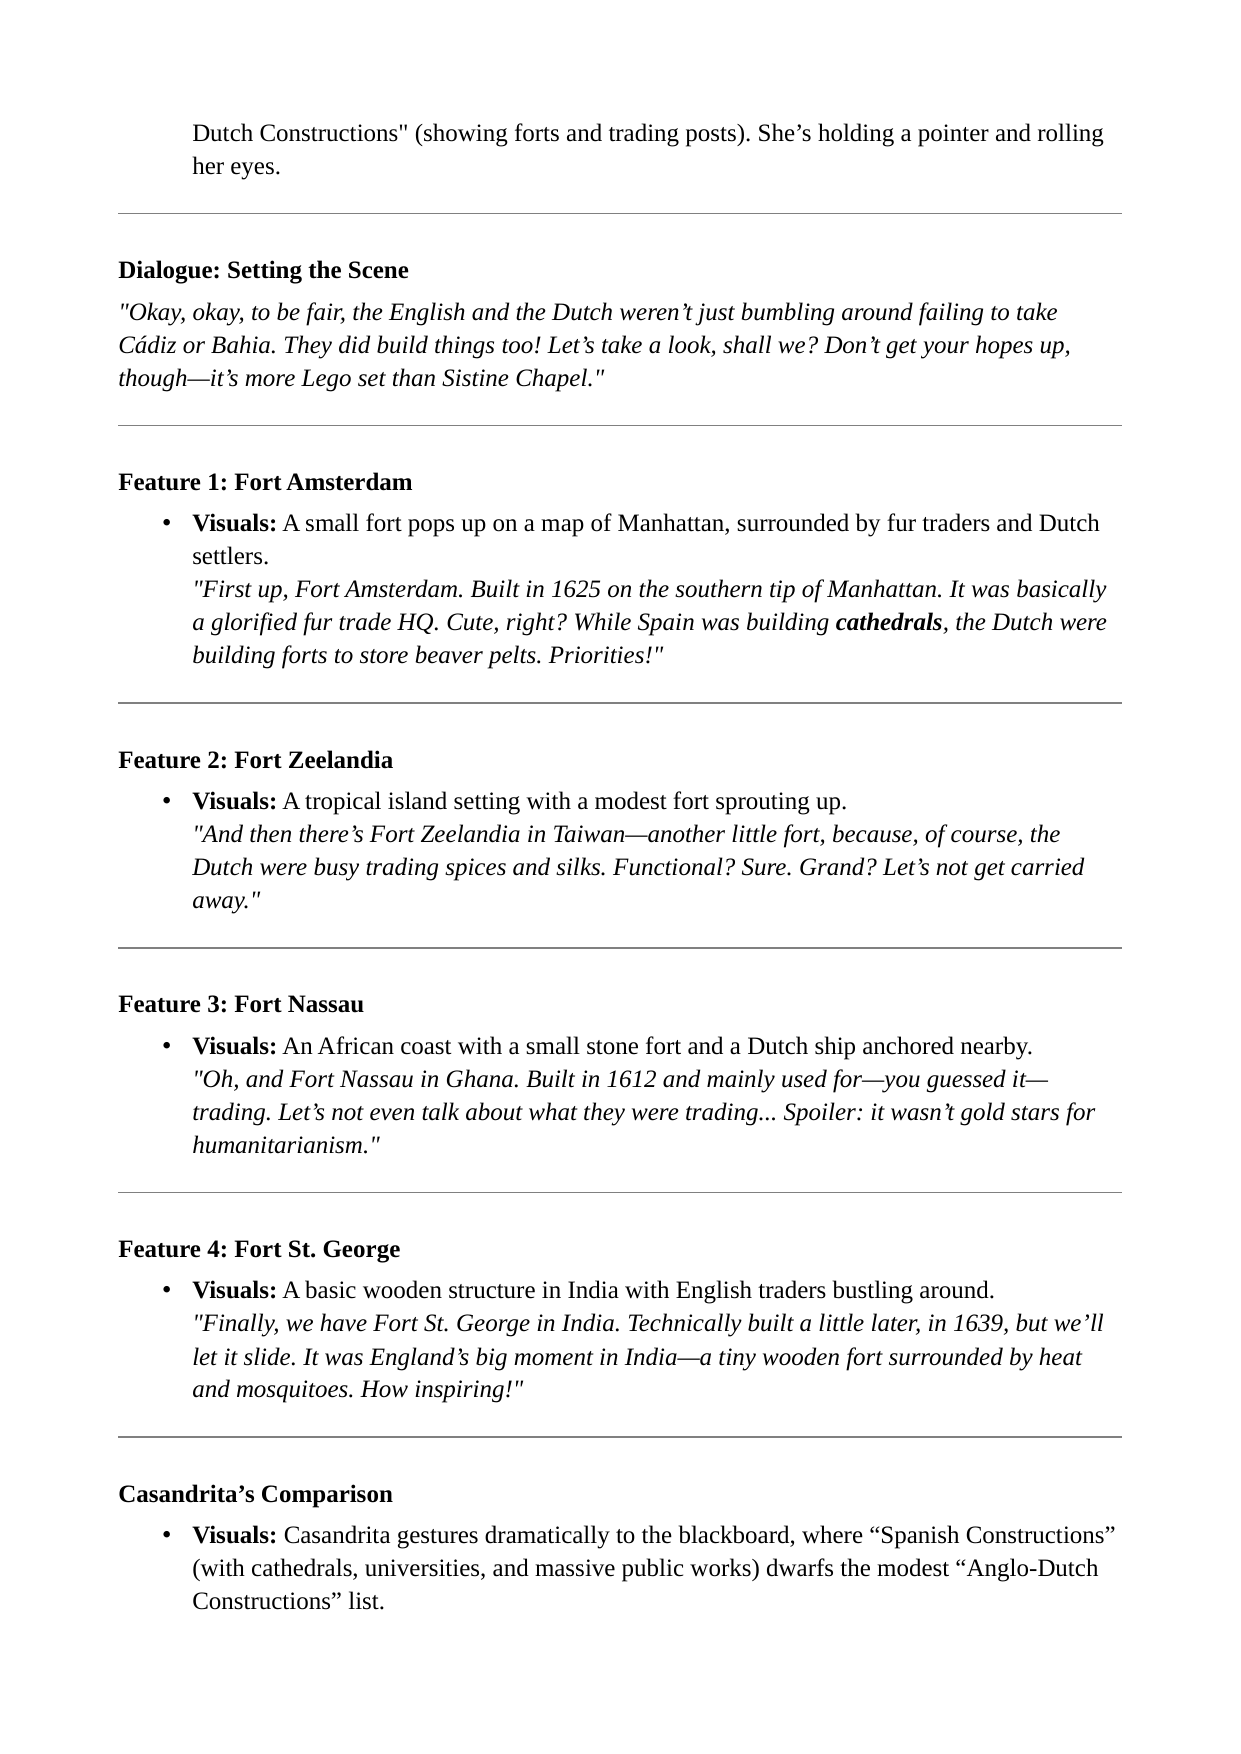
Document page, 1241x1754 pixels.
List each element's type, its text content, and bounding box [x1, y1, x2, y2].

subtitle Feature 1: Fort Amsterdam [118, 467, 1122, 496]
subtitle Feature 2: Fort Zeelandia [118, 745, 1122, 774]
list Visuals: An African coast with a small stone fort and a Dutch ship anchored nearby. "Oh, and Fort Nassau in Ghana. Built in 1612 and mainly used for—you guessed it—trading. Let’s not even talk about what they were trading... Spoiler: it wasn’t gold stars for humanitarianism." [162, 1031, 1122, 1159]
subtitle Dialogue: Setting the Scene [118, 256, 1122, 284]
list Visuals: A basic wooden structure in India with English traders bustling around. "Finally, we have Fort St. George in India. Technically built a little later, in 1639, but we’ll let it slide. It was England’s big moment in India—a tiny wooden fort surrounded by heat and mosquitoes. How inspiring!" [162, 1276, 1122, 1403]
list Dutch Constructions" (showing forts and trading posts). She’s holding a pointer and rolling her eyes. [162, 118, 1122, 180]
list Visuals: Casandrita gestures dramatically to the blackboard, where “Spanish Constructions” (with cathedrals, universities, and massive public works) dwarfs the modest “Anglo-Dutch Constructions” list. [162, 1520, 1122, 1615]
subtitle Feature 3: Fort Nassau [118, 989, 1122, 1018]
subtitle Casandrita’s Comparison [118, 1479, 1122, 1508]
text "Okay, okay, to be fair, the English and the Dutch weren’t just bumbling around failing to take Cádiz or Bahia. They did build things too! Let’s take a look, shall we? Don’t get your hopes up, though—it’s more Lego set than Sistine Chapel." [118, 297, 1122, 392]
list Visuals: A small fort pops up on a map of Manhattan, surrounded by fur traders and Dutch settlers. "First up, Fort Amsterdam. Built in 1625 on the southern tip of Manhattan. It was basically a glorified fur trade HQ. Cute, right? While Spain was building cathedrals, the Dutch were building forts to store beaver pelts. Priorities!" [162, 508, 1122, 669]
subtitle Feature 4: Fort St. George [118, 1234, 1122, 1263]
list Visuals: A tropical island setting with a modest fort sprouting up. "And then there’s Fort Zeelandia in Taiwan—another little fort, because, of course, the Dutch were busy trading spices and silks. Functional? Sure. Grand? Let’s not get carried away." [162, 786, 1122, 914]
